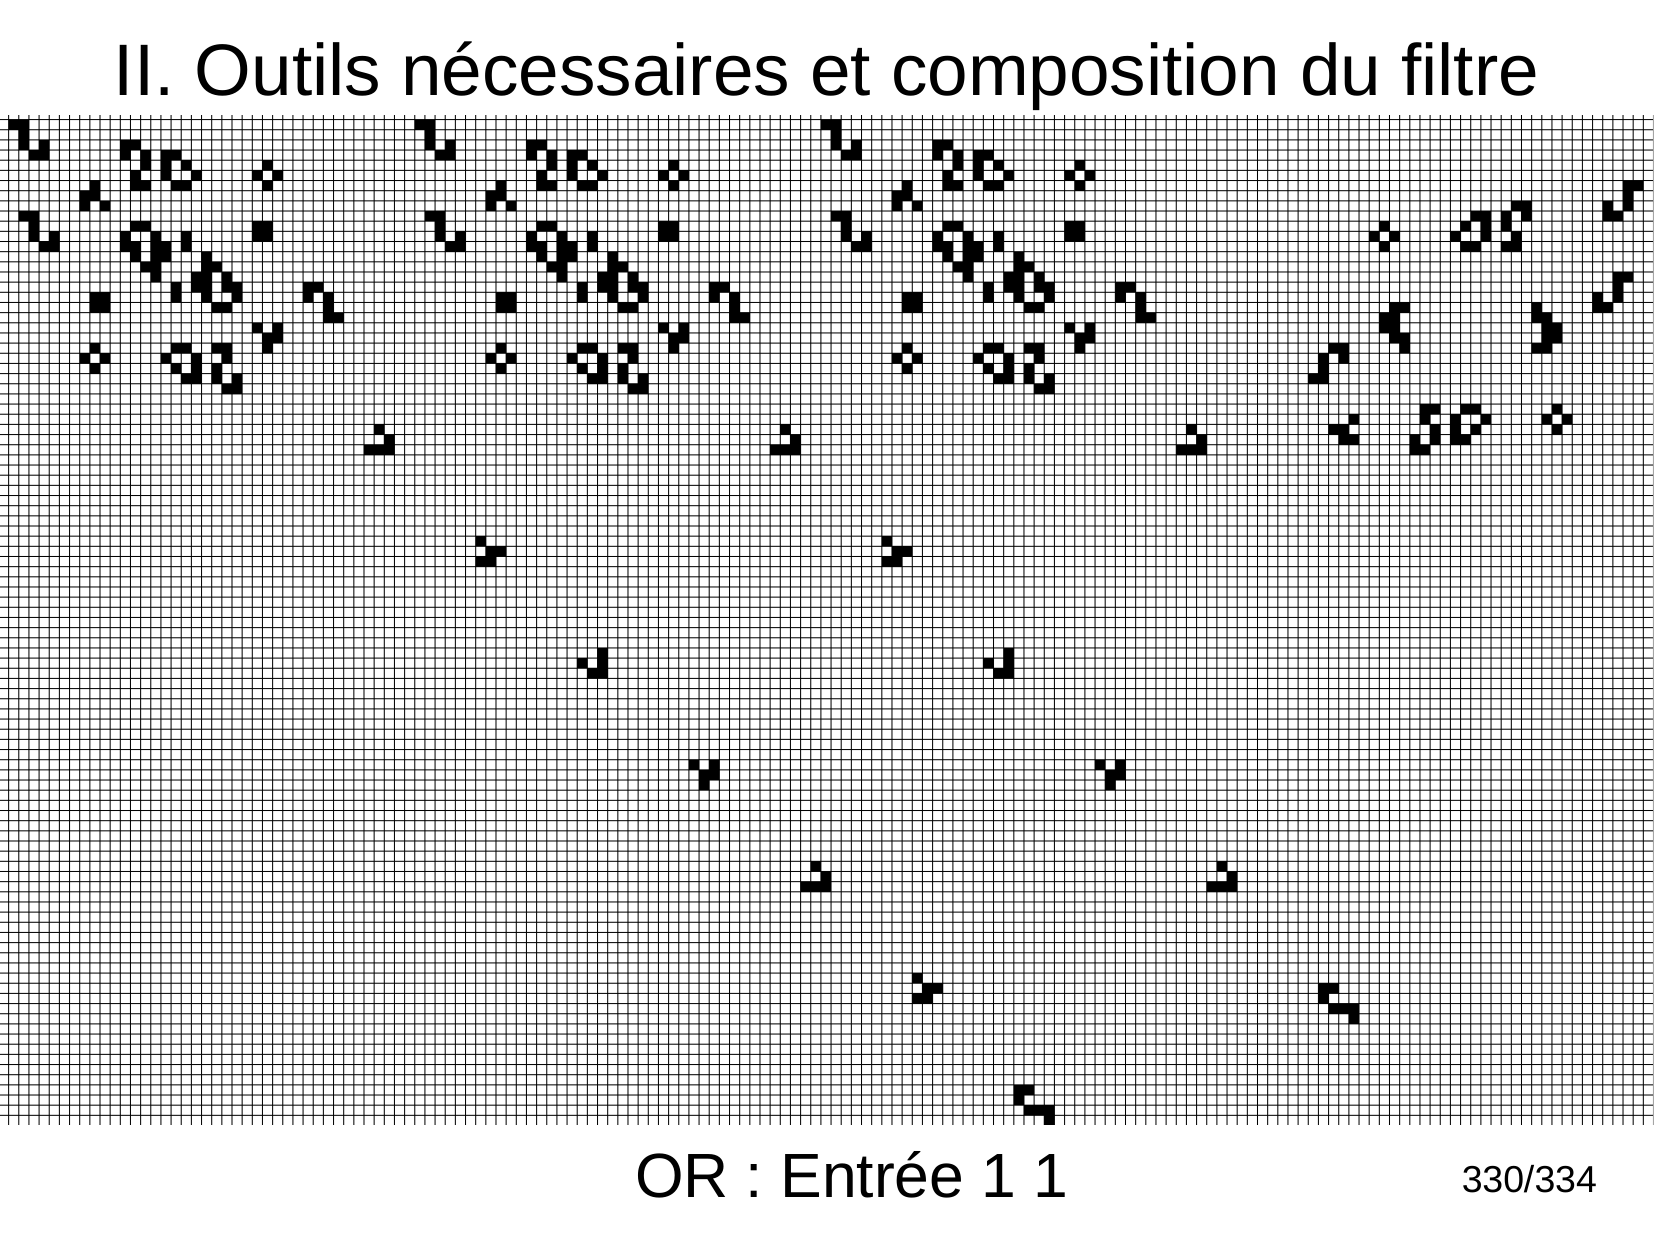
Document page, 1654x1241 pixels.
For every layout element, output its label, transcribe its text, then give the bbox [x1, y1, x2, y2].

text_box OR : Entrée 1 1 [620, 1133, 1084, 1219]
picture [0, 115, 1654, 1125]
text_box <number>/334 [1447, 1151, 1654, 1209]
title II. Outils nécessaires et composition du filtre [82, 0, 1572, 174]
